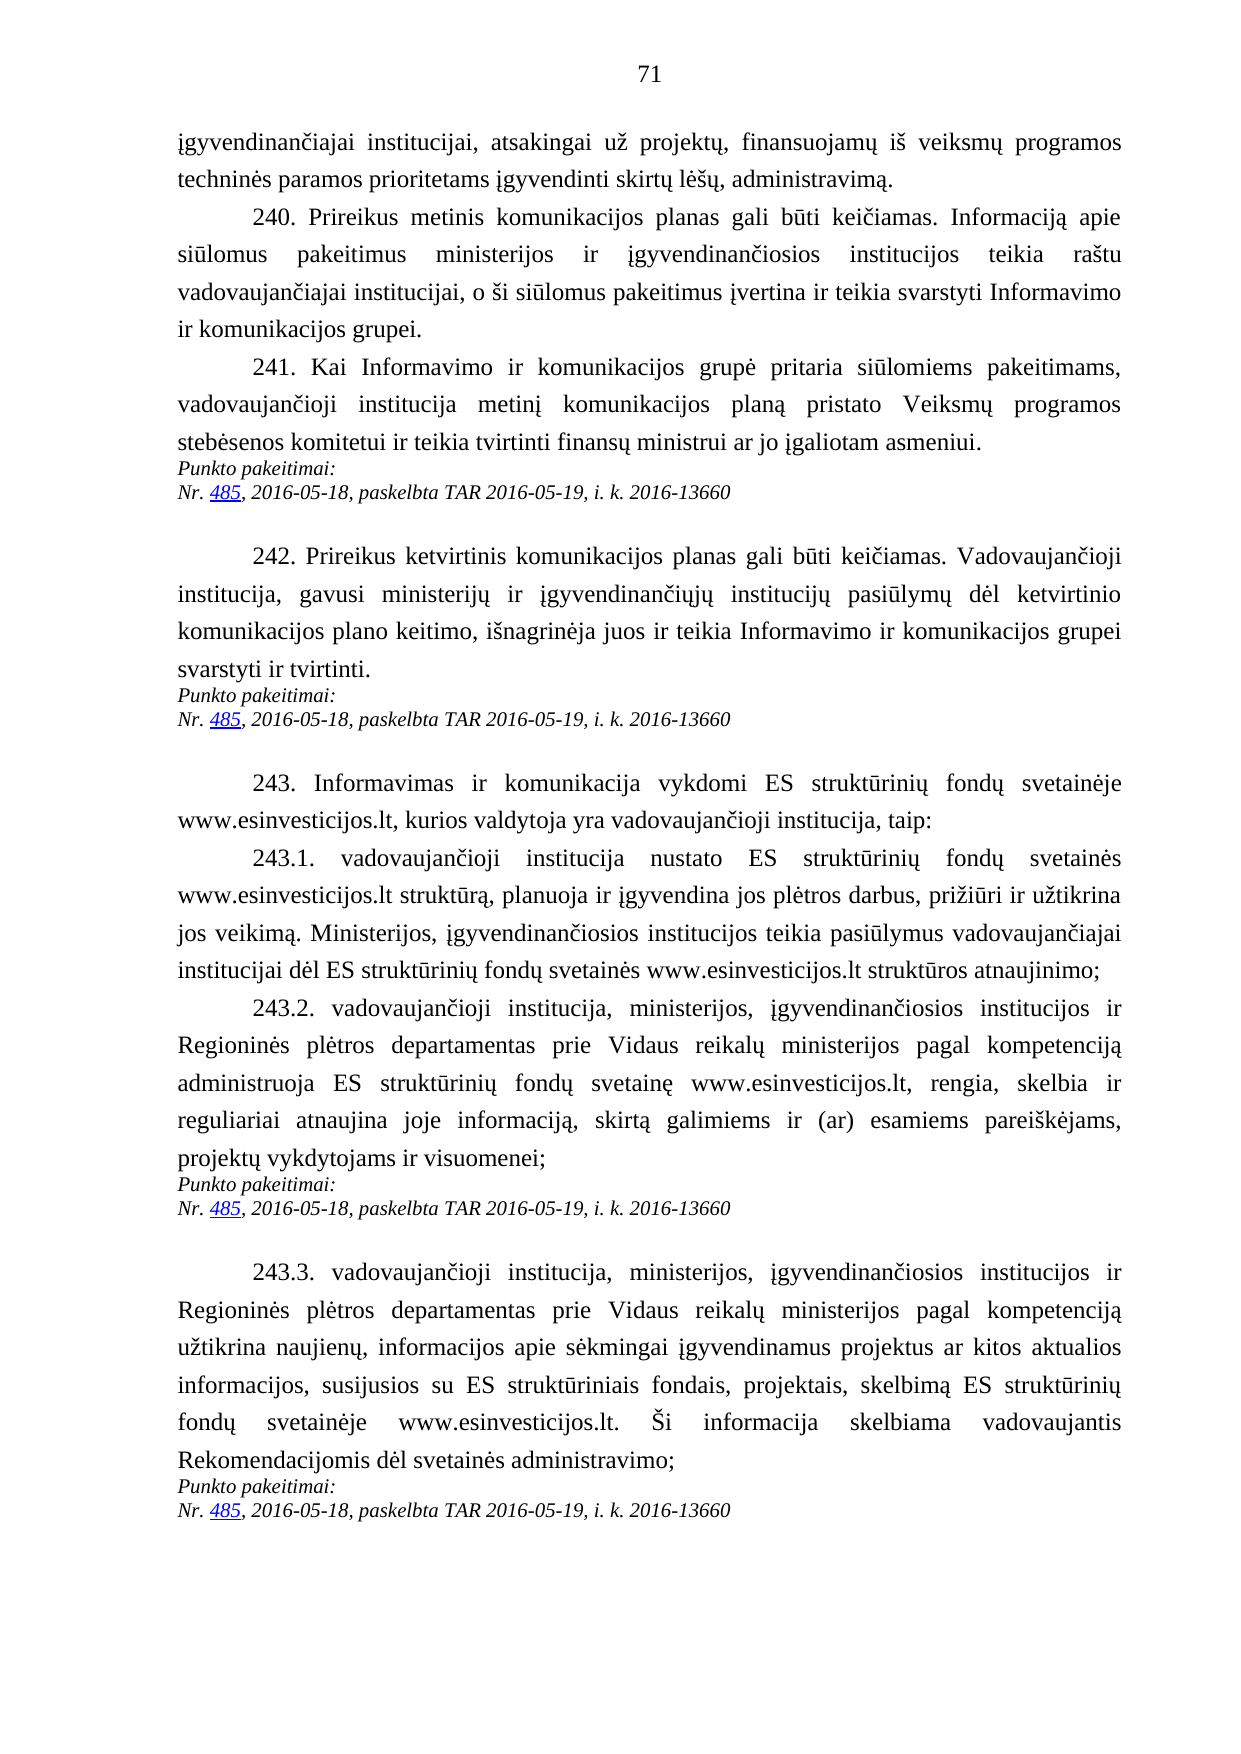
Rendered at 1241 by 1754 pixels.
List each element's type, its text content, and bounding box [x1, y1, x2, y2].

text įgyvendinančiajai institucijai, atsakingai už projektų, finansuojamų iš veiksmų programos techninės paramos prioritetams įgyvendinti skirtų lėšų, administravimą. [177, 118, 1122, 193]
text 242. Prireikus ketvirtinis komunikacijos planas gali būti keičiamas. Vadovaujančioji institucija, gavusi ministerijų ir įgyvendinančiųjų institucijų pasiūlymų dėl ketvirtinio komunikacijos plano keitimo, išnagrinėja juos ir teikia Informavimo ir komunikacijos grupei svarstyti ir tvirtinti. [177, 532, 1122, 682]
text 240. Prireikus metinis komunikacijos planas gali būti keičiamas. Informaciją apie siūlomus pakeitimus ministerijos ir įgyvendinančiosios institucijos teikia raštu vadovaujančiajai institucijai, o ši siūlomus pakeitimus įvertina ir teikia svarstyti Informavimo ir komunikacijos grupei. [177, 193, 1122, 343]
text 243.3. vadovaujančioji institucija, ministerijos, įgyvendinančiosios institucijos ir Regioninės plėtros departamentas prie Vidaus reikalų ministerijos pagal kompetenciją užtikrina naujienų, informacijos apie sėkmingai įgyvendinamus projektus ar kitos aktualios informacijos, susijusios su ES struktūriniais fondais, projektais, skelbimą ES struktūrinių fondų svetainėje www.esinvesticijos.lt. Ši informacija skelbiama vadovaujantis Rekomendacijomis dėl svetainės administravimo; [177, 1249, 1122, 1474]
text 243.2. vadovaujančioji institucija, ministerijos, įgyvendinančiosios institucijos ir Regioninės plėtros departamentas prie Vidaus reikalų ministerijos pagal kompetenciją administruoja ES struktūrinių fondų svetainę www.esinvesticijos.lt, rengia, skelbia ir reguliariai atnaujina joje informaciją, skirtą galimiems ir (ar) esamiems pareiškėjams, projektų vykdytojams ir visuomenei; [177, 984, 1122, 1172]
text 243. Informavimas ir komunikacija vykdomi ES struktūrinių fondų svetainėje www.esinvesticijos.lt, kurios valdytoja yra vadovaujančioji institucija, taip: [177, 759, 1122, 834]
text Punkto pakeitimai: [177, 1474, 1122, 1498]
text Nr. 485, 2016-05-18, paskelbta TAR 2016-05-19, i. k. 2016-13660 [177, 1498, 1122, 1522]
text Punkto pakeitimai: [177, 1172, 1122, 1196]
text Nr. 485, 2016-05-18, paskelbta TAR 2016-05-19, i. k. 2016-13660 [177, 1196, 1122, 1220]
text 241. Kai Informavimo ir komunikacijos grupė pritaria siūlomiems pakeitimams, vadovaujančioji institucija metinį komunikacijos planą pristato Veiksmų programos stebėsenos komitetui ir teikia tvirtinti finansų ministrui ar jo įgaliotam asmeniui. [177, 343, 1122, 456]
text Punkto pakeitimai: [177, 682, 1122, 707]
text Punkto pakeitimai: [177, 456, 1122, 480]
text Nr. 485, 2016-05-18, paskelbta TAR 2016-05-19, i. k. 2016-13660 [177, 480, 1122, 504]
text Nr. 485, 2016-05-18, paskelbta TAR 2016-05-19, i. k. 2016-13660 [177, 707, 1122, 731]
text 243.1. vadovaujančioji institucija nustato ES struktūrinių fondų svetainės www.esinvesticijos.lt struktūrą, planuoja ir įgyvendina jos plėtros darbus, prižiūri ir užtikrina jos veikimą. Ministerijos, įgyvendinančiosios institucijos teikia pasiūlymus vadovaujančiajai institucijai dėl ES struktūrinių fondų svetainės www.esinvesticijos.lt struktūros atnaujinimo; [177, 834, 1122, 984]
